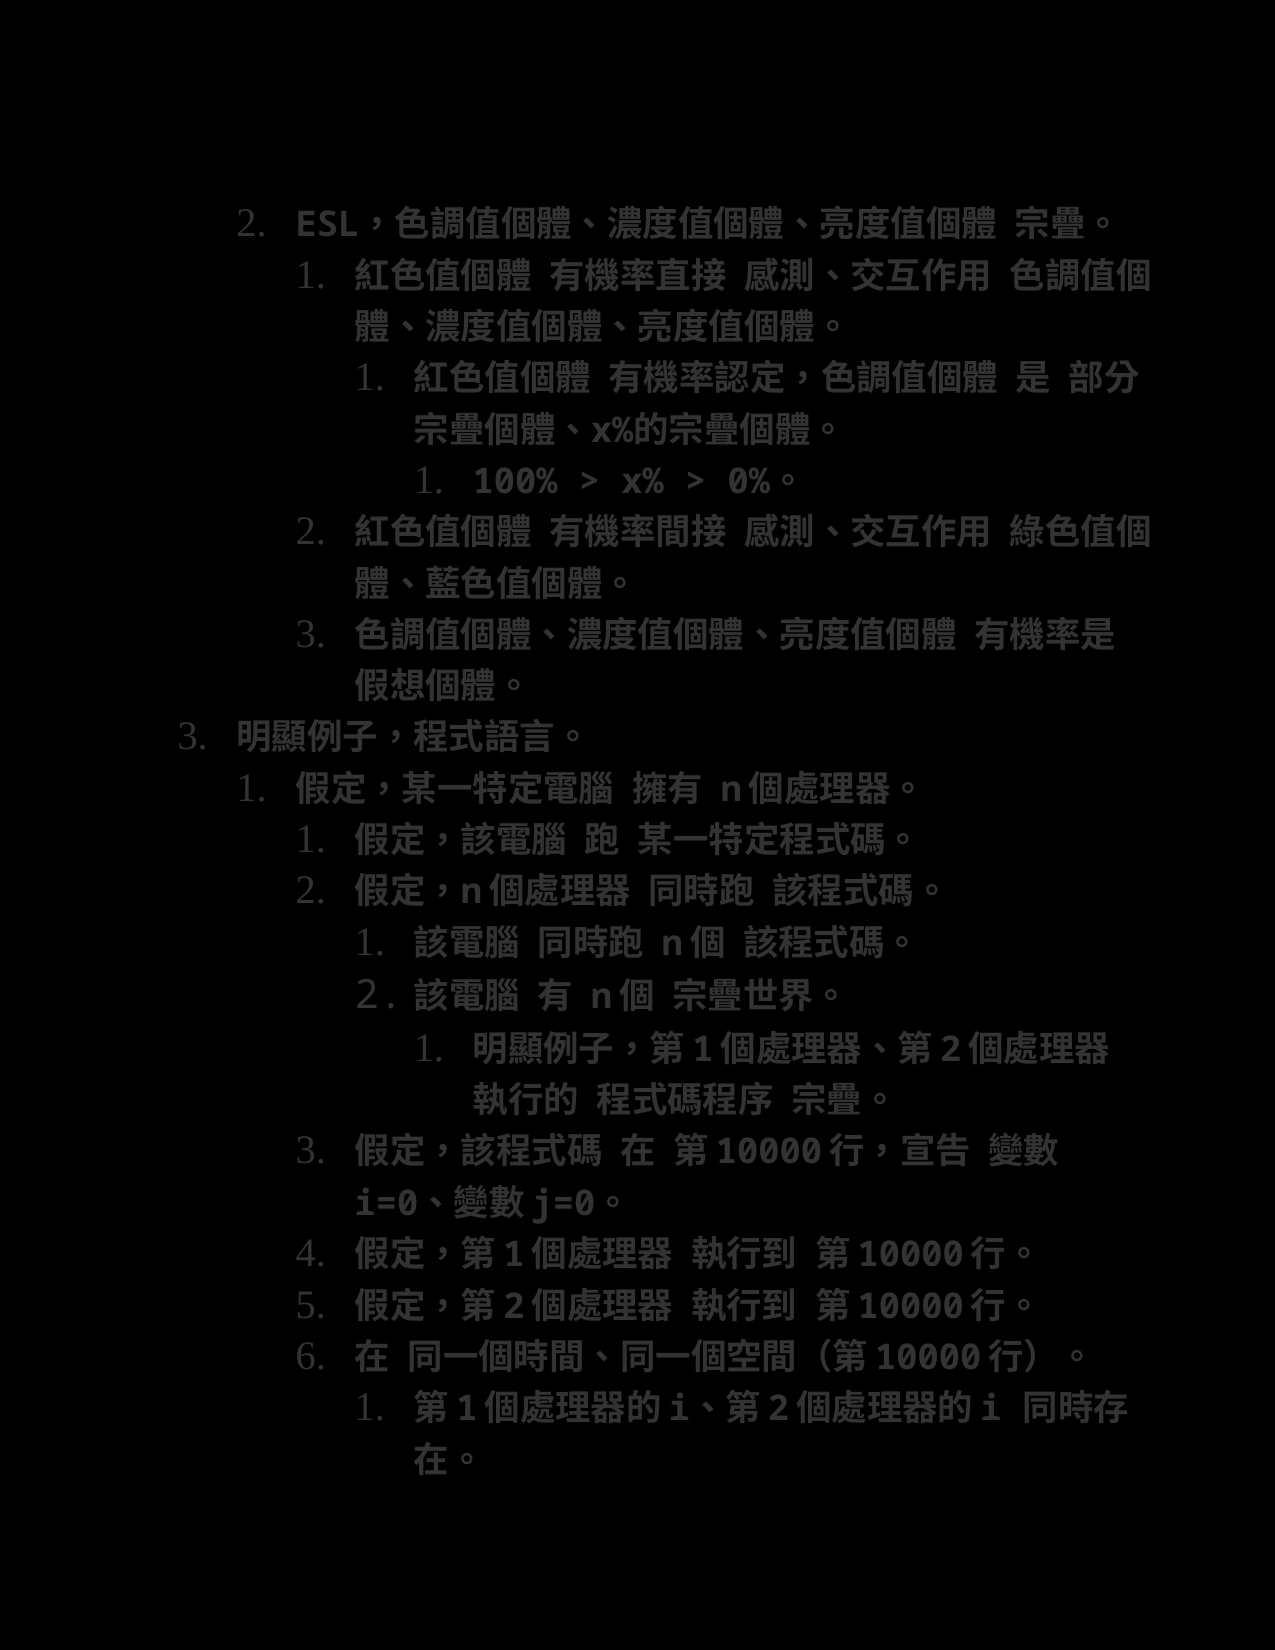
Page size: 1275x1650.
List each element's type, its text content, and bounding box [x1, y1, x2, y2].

list 紅色值個體 有機率直接 感測、交互作用 色調值個體、濃度值個體、亮度值個體。 [295, 247, 1157, 350]
list 假定，n個處理器 同時跑 該程式碼。 [295, 862, 1157, 914]
list 假定，第2個處理器 執行到 第10000行。 [295, 1277, 1157, 1328]
list 假定，該電腦 跑 某一特定程式碼。 [295, 811, 1157, 862]
list 在 同一個時間、同一個空間（第10000行）。 [295, 1328, 1157, 1380]
list 明顯例子，第1個處理器、第2個處理器 執行的 程式碼程序 宗疊。 [413, 1020, 1157, 1123]
list 100% > x% > 0%。 [413, 452, 1157, 504]
list 假定，第1個處理器 執行到 第10000行。 [295, 1226, 1157, 1277]
list 明顯例子，程式語言。 [177, 709, 1157, 760]
list ESL，色調值個體、濃度值個體、亮度值個體 宗疊。 [236, 196, 1157, 247]
list 假定，某一特定電腦 擁有 n個處理器。 [236, 760, 1157, 811]
list 紅色值個體 有機率間接 感測、交互作用 綠色值個體、藍色值個體。 [295, 504, 1157, 606]
list 紅色值個體 有機率認定，色調值個體 是 部分宗疊個體、x%的宗疊個體。 [354, 350, 1157, 452]
list 色調值個體、濃度值個體、亮度值個體 有機率是 假想個體。 [295, 606, 1157, 709]
list 假定，該程式碼 在 第10000行，宣告 變數i=0、變數j=0。 [295, 1123, 1157, 1226]
list 該電腦 同時跑 n個 該程式碼。 [354, 914, 1157, 965]
list 第1個處理器的i、第2個處理器的i 同時存在。 [354, 1380, 1157, 1482]
list 該電腦 有 n個 宗疊世界。 [354, 965, 1157, 1020]
